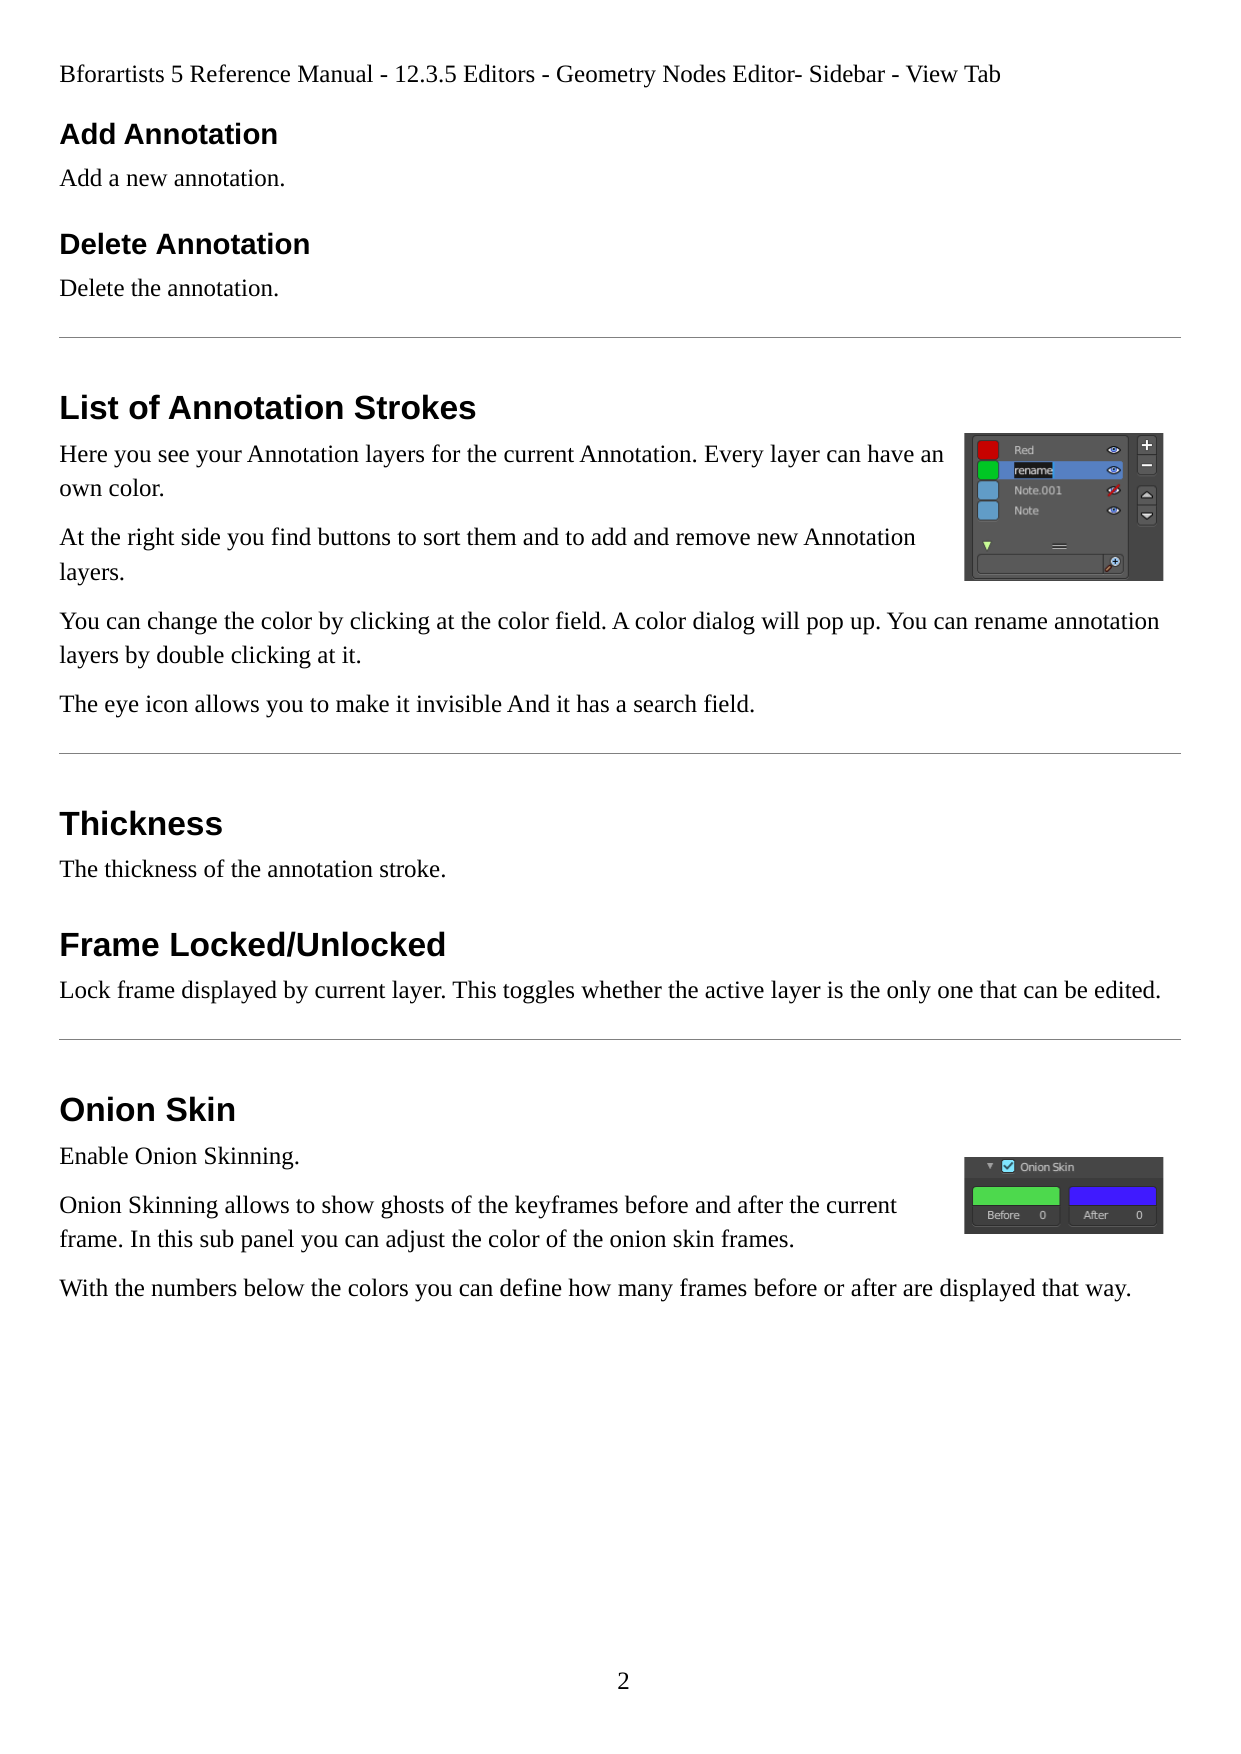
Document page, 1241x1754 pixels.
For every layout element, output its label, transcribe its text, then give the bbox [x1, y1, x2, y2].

picture [964, 433, 1164, 581]
text You can change the color by clicking at the color field. A color dialog will pop up. You can rename annotation layers by double clicking at it. [59, 606, 1181, 669]
text With the numbers below the colors you can define how many frames before or after are displayed that way. [59, 1273, 1181, 1302]
subtitle Frame Locked/Unlocked [59, 924, 1181, 963]
text Lock frame displayed by current layer. This toggles whether the active layer is the only one that can be edited. [59, 976, 1181, 1004]
text The eye icon allows you to make it invisible And it has a search field. [59, 689, 1181, 718]
subtitle Thickness [59, 803, 1181, 842]
text Onion Skinning allows to show ghosts of the keyframes before and after the current frame. In this sub panel you can adjust the color of the onion skin frames. [59, 1190, 1181, 1253]
text Enable Onion Skinning. [59, 1141, 1181, 1169]
text Add a new annotation. [59, 163, 1181, 192]
text At the right side you find buttons to sort them and to add and remove new Annotation layers. [59, 522, 1181, 585]
subtitle List of Annotation Strokes [59, 387, 1181, 426]
text The thickness of the annotation stroke. [59, 854, 1181, 883]
subtitle Add Annotation [59, 117, 1181, 151]
subtitle Delete Annotation [59, 227, 1181, 261]
text Delete the annotation. [59, 273, 1181, 302]
text Here you see your Annotation layers for the current Annotation. Every layer can have an own color. [59, 439, 964, 502]
picture [964, 1157, 1164, 1234]
subtitle Onion Skin [59, 1089, 1181, 1128]
